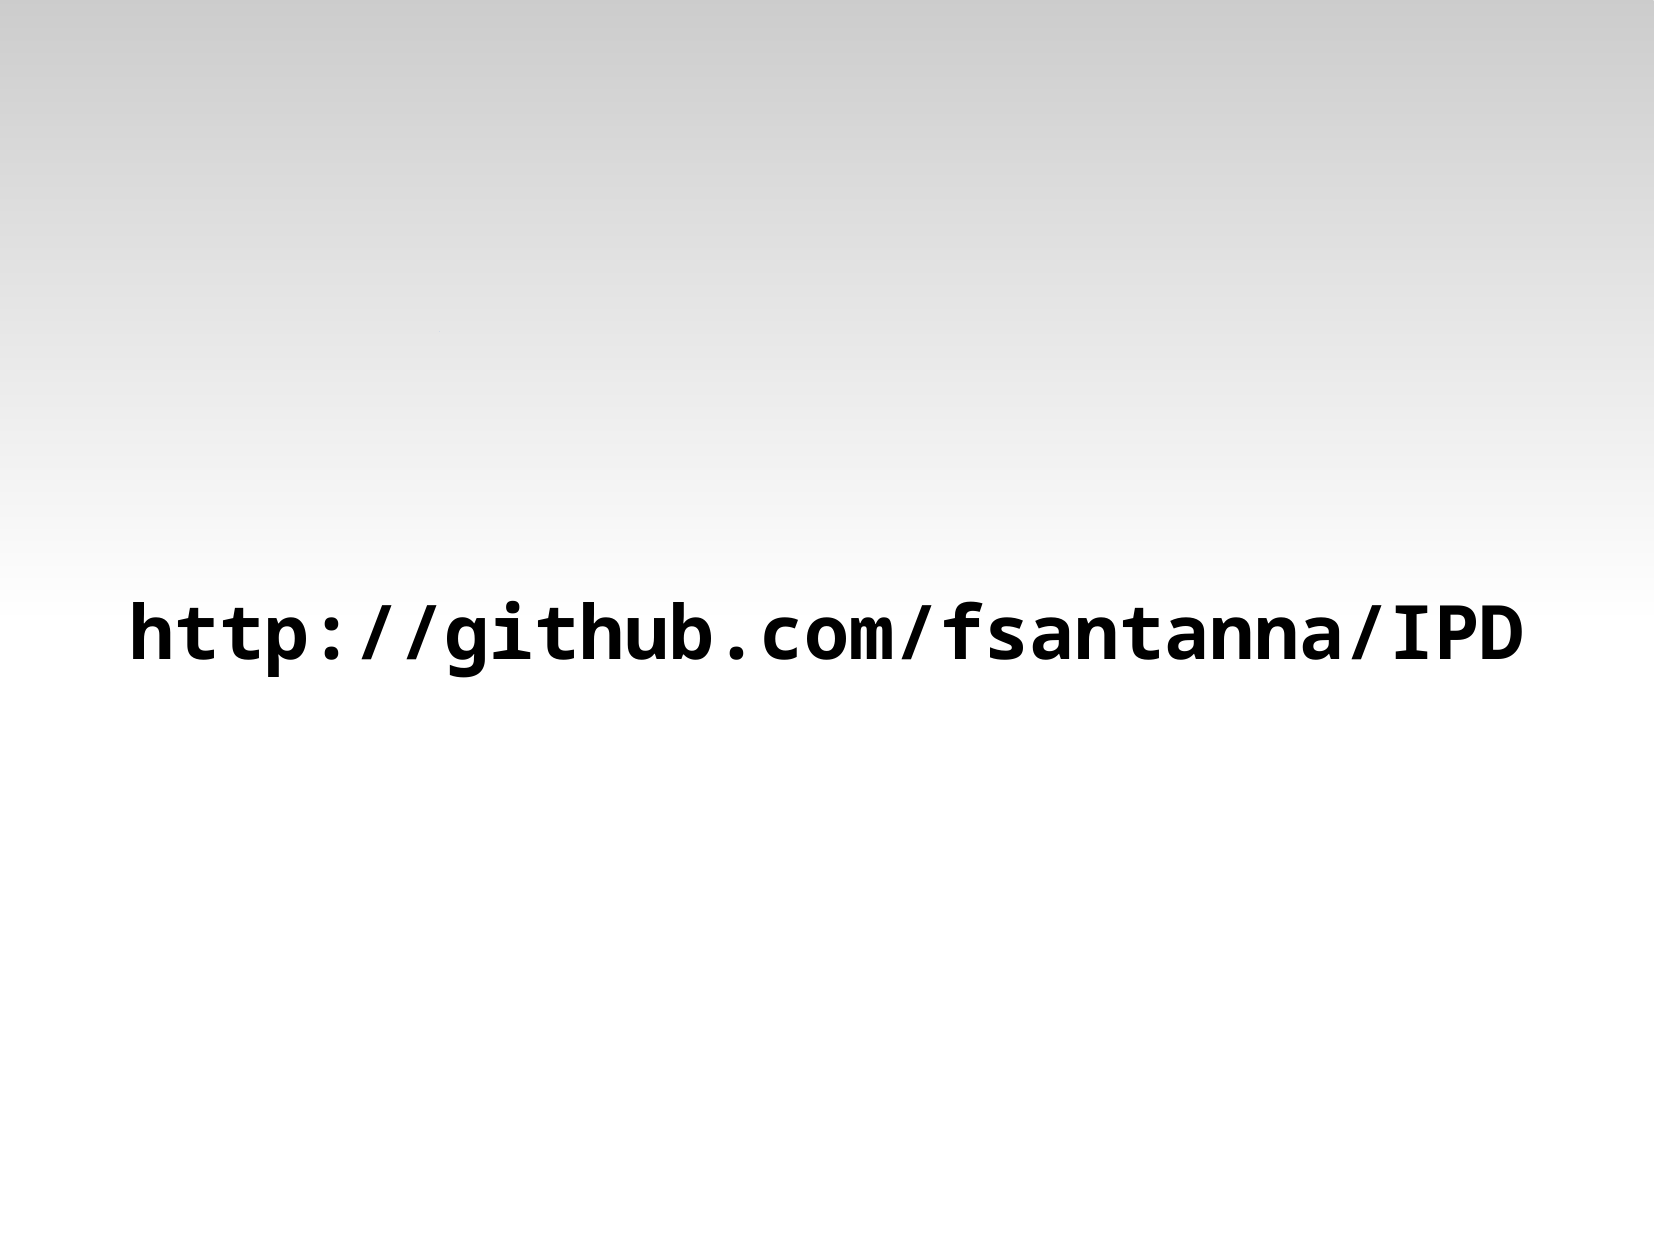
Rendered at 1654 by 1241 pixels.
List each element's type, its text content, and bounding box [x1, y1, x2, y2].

text_box http://github.com/fsantanna/IPD [115, 519, 1540, 741]
